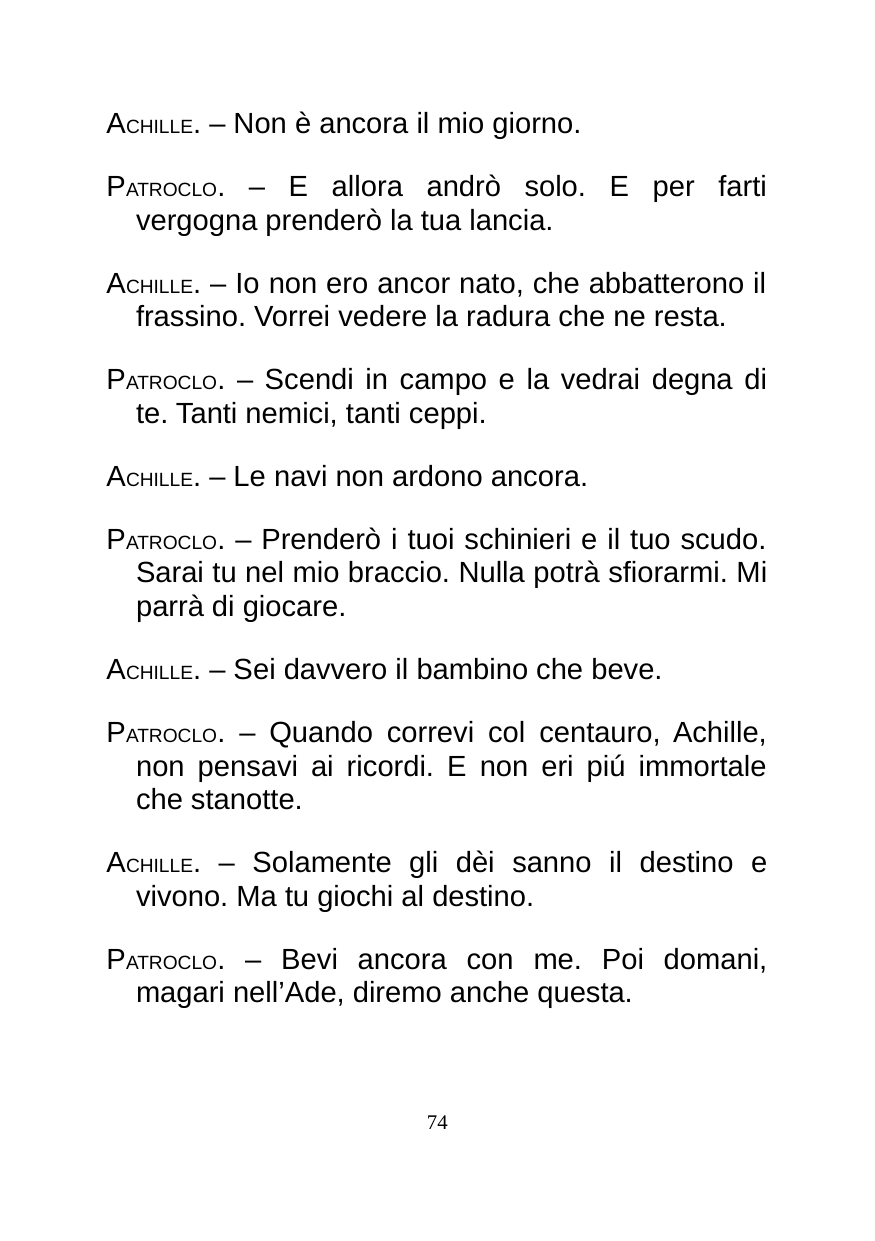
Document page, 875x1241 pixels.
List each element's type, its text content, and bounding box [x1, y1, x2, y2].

text Patroclo. – E allora andrò solo. E per farti vergogna prenderò la tua lancia. [106, 169, 768, 236]
text Achille. – Solamente gli dèi sanno il destino e vivono. Ma tu giochi al destino. [106, 845, 768, 912]
text Patroclo. – Bevi ancora con me. Poi domani, magari nell’Ade, diremo anche questa. [106, 942, 768, 1009]
text Achille. – Non è ancora il mio giorno. [106, 106, 768, 140]
text Achille. – Io non ero ancor nato, che abbatterono il frassino. Vorrei vedere la radura che ne resta. [106, 266, 768, 333]
text Patroclo. – Prenderò i tuoi schinieri e il tuo scudo. Sarai tu nel mio braccio. Nulla potrà sfiorarmi. Mi parrà di giocare. [106, 522, 768, 623]
text Patroclo. – Scendi in campo e la vedrai degna di te. Tanti nemici, tanti ceppi. [106, 362, 768, 429]
text Achille. – Le navi non ardono ancora. [106, 459, 768, 492]
text Patroclo. – Quando correvi col centauro, Achille, non pensavi ai ricordi. E non eri piú immortale che stanotte. [106, 715, 768, 816]
text Achille. – Sei davvero il bambino che beve. [106, 652, 768, 686]
